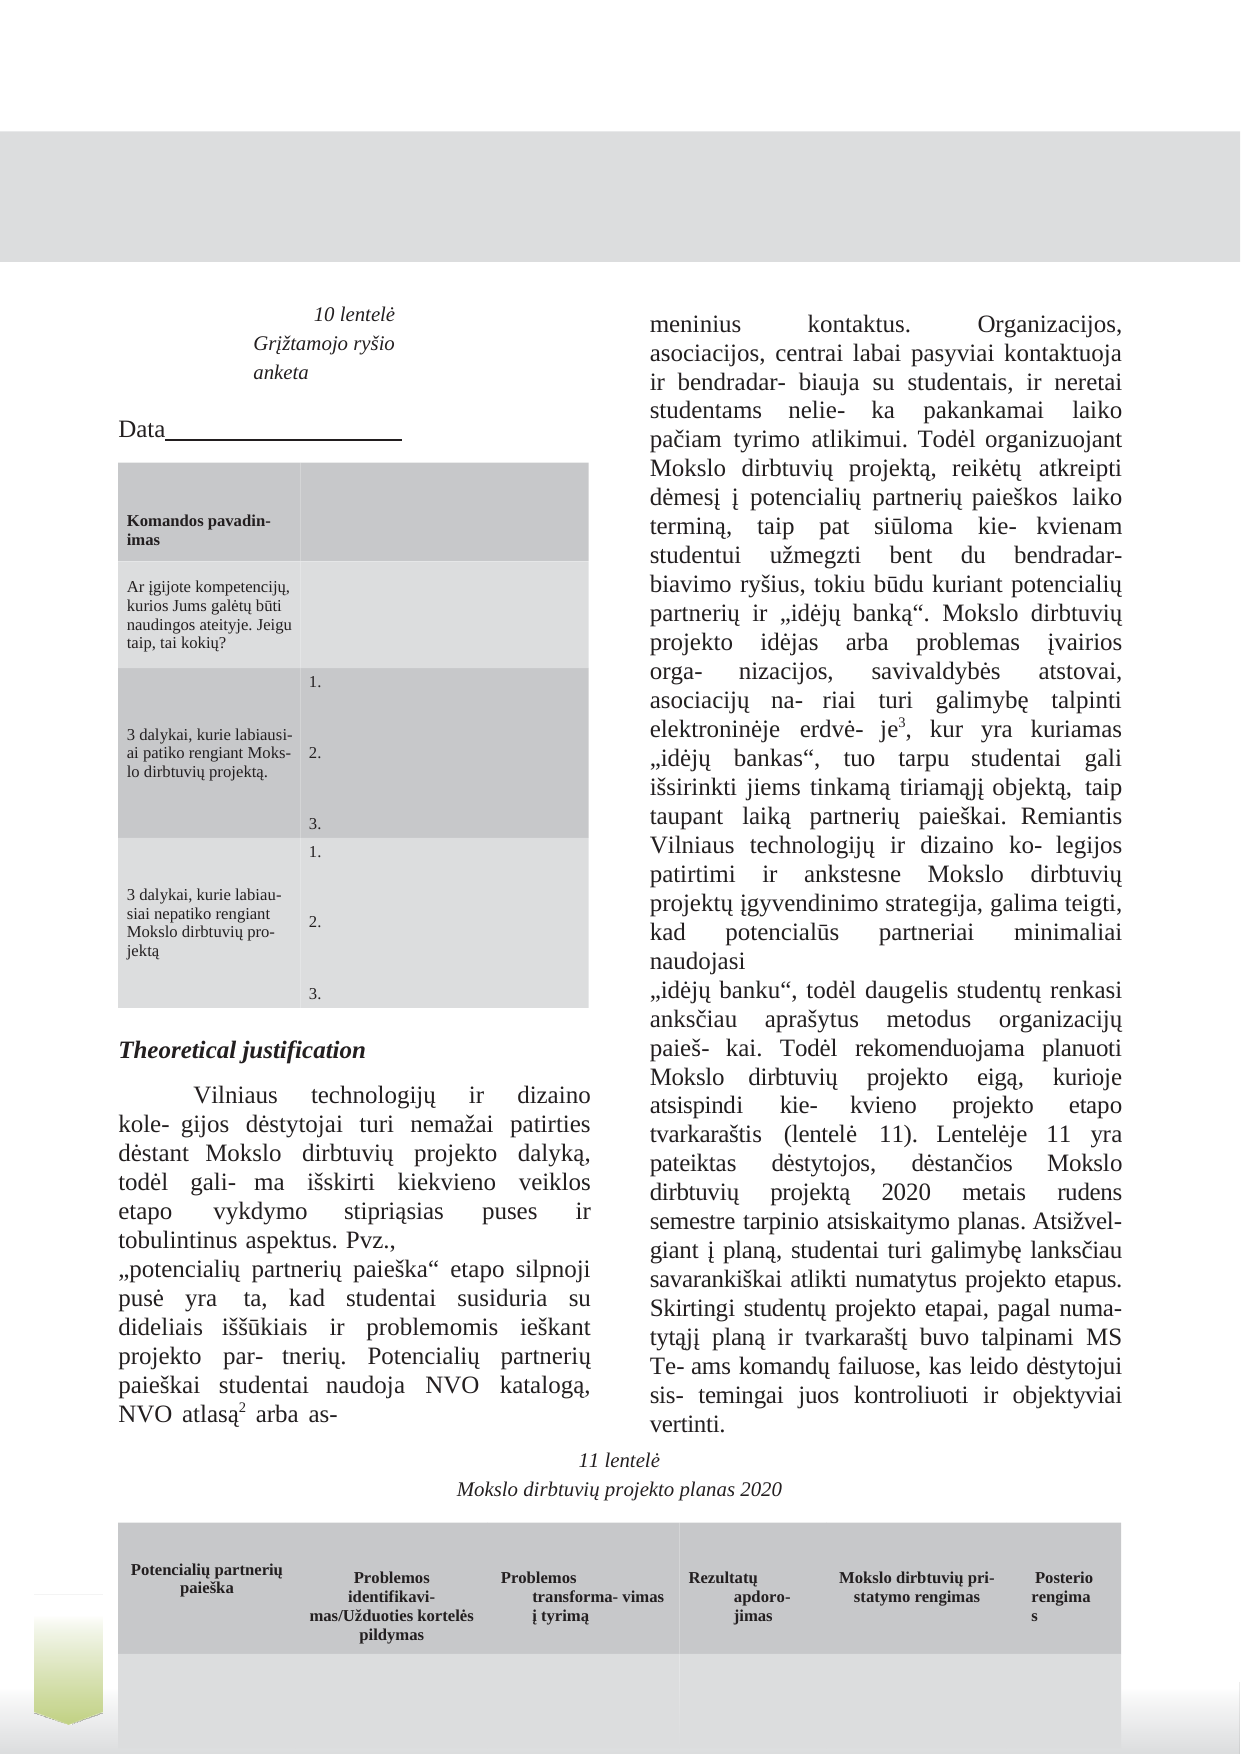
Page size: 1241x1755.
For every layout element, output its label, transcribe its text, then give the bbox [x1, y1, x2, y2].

text meninius kontaktus. Organizacijos, asociacijos, centrai labai pasyviai kontaktuoja ir bendradar- biauja su studentais, ir neretai studentams nelie- ka pakankamai laiko pačiam tyrimo atlikimui. Todėl organizuojant Mokslo dirbtuvių projektą, reikėtų atkreipti dėmesį į potencialių partnerių paieškos laiko terminą, taip pat siūloma kie- kvienam studentui užmegzti bent du bendradar- biavimo ryšius, tokiu būdu kuriant potencialių partnerių ir „idėjų banką“. Mokslo dirbtuvių projekto idėjas arba problemas įvairios orga- nizacijos, savivaldybės atstovai, asociacijų na- riai turi galimybę talpinti elektroninėje erdvė- je3, kur yra kuriamas „idėjų bankas“, tuo tarpu studentai gali išsirinkti jiems tinkamą tiriamąjį objektą, taip taupant laiką partnerių paieškai. Remiantis Vilniaus technologijų ir dizaino ko- legijos patirtimi ir ankstesne Mokslo dirbtuvių projektų įgyvendinimo strategija, galima teigti, kad potencialūs partneriai minimaliai naudojasi [649, 309, 1122, 974]
text Data [118, 414, 591, 443]
text 11 lentelė [0, 1447, 1240, 1472]
subtitle Theoretical justification [118, 1035, 591, 1063]
text Mokslo dirbtuvių projekto planas 2020 [0, 1477, 1240, 1501]
text Vilniaus technologijų ir dizaino kole- gijos dėstytojai turi nemažai patirties dėstant Mokslo dirbtuvių projekto dalyką, todėl gali- ma išskirti kiekvieno veiklos etapo vykdymo stipriąsias puses ir tobulintinus aspektus. Pvz., [118, 1081, 591, 1254]
text „potencialių partnerių paieška“ etapo silpnoji pusė yra ta, kad studentai susiduria su dideliais iššūkiais ir problemomis ieškant projekto par- tnerių. Potencialių partnerių paieškai studentai naudoja NVO katalogą, NVO atlasą2 arba as- [118, 1254, 591, 1428]
text 10 lentelė Grįžtamojo ryšio anketa [253, 301, 456, 384]
text „idėjų banku“, todėl daugelis studentų renkasi anksčiau aprašytus metodus organizacijų paieš- kai. Todėl rekomenduojama planuoti Mokslo dirbtuvių projekto eigą, kurioje atsispindi kie- kvieno projekto etapo tvarkaraštis (lentelė 11). Lentelėje 11 yra pateiktas dėstytojos, dėstančios Mokslo dirbtuvių projektą 2020 metais rudens semestre tarpinio atsiskaitymo planas. Atsižvel- giant į planą, studentai turi galimybę lanksčiau savarankiškai atlikti numatytus projekto etapus. Skirtingi studentų projekto etapai, pagal numa- tytąjį planą ir tvarkaraštį buvo talpinami MS Te- ams komandų failuose, kas leido dėstytojui sis- temingai juos kontroliuoti ir objektyviai vertinti. [649, 975, 1122, 1438]
